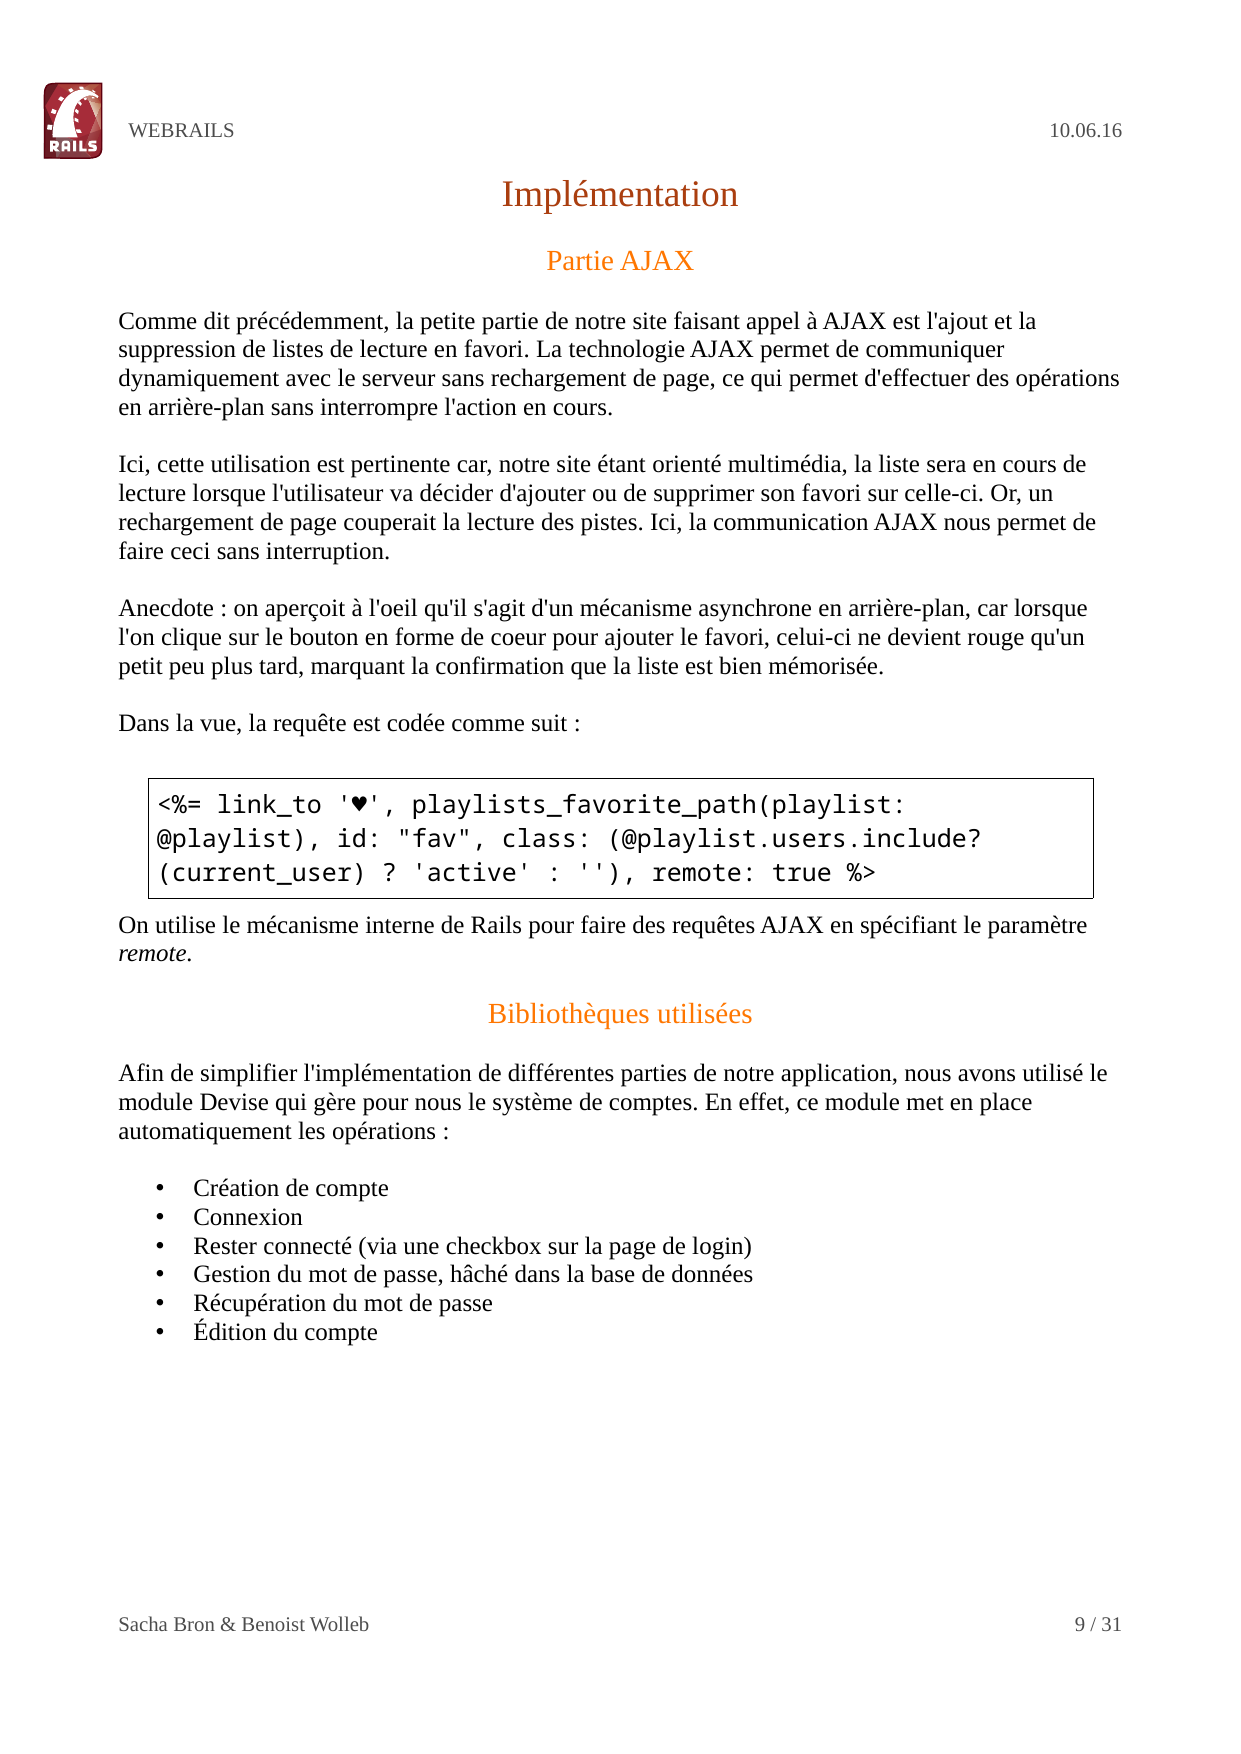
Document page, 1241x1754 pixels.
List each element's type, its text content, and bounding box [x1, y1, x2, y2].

list Récupération du mot de passe [156, 1288, 1122, 1317]
list Connexion [156, 1202, 1122, 1231]
list Gestion du mot de passe, hâché dans la base de données [156, 1259, 1122, 1288]
list Création de compte [156, 1173, 1122, 1202]
list Rester connecté (via une checkbox sur la page de login) [156, 1231, 1122, 1259]
text Comme dit précédemment, la petite partie de notre site faisant appel à AJAX est l'ajout et la suppression de listes de lecture en favori. La technologie AJAX permet de communiquer dynamiquement avec le serveur sans rechargement de page, ce qui permet d'effectuer des opérations en arrière-plan sans interrompre l'action en cours. [118, 306, 1122, 421]
subtitle Partie AJAX [118, 243, 1122, 277]
text Afin de simplifier l'implémentation de différentes parties de notre application, nous avons utilisé le module Devise qui gère pour nous le système de comptes. En effet, ce module met en place automatiquement les opérations : [118, 1058, 1122, 1144]
text Anecdote : on aperçoit à l'oeil qu'il s'agit d'un mécanisme asynchrone en arrière-plan, car lorsque l'on clique sur le bouton en forme de coeur pour ajouter le favori, celui-ci ne devient rouge qu'un petit peu plus tard, marquant la confirmation que la liste est bien mémorisée. [118, 593, 1122, 679]
text On utilise le mécanisme interne de Rails pour faire des requêtes AJAX en spécifiant le paramètre remote. [118, 909, 1122, 967]
subtitle Bibliothèques utilisées [118, 996, 1122, 1029]
list Édition du compte [156, 1317, 1122, 1346]
text <%= link_to '♥', playlists_favorite_path(playlist: @playlist), id: "fav", class: (@playlist.users.include?(current_user) ? 'active' : ''), remote: true %> [157, 787, 1084, 889]
text Ici, cette utilisation est pertinente car, notre site étant orienté multimédia, la liste sera en cours de lecture lorsque l'utilisateur va décider d'ajouter ou de supprimer son favori sur celle-ci. Or, un rechargement de page couperait la lecture des pistes. Ici, la communication AJAX nous permet de faire ceci sans interruption. [118, 449, 1122, 564]
subtitle Implémentation [118, 172, 1122, 215]
text Dans la vue, la requête est codée comme suit : [118, 708, 1122, 737]
